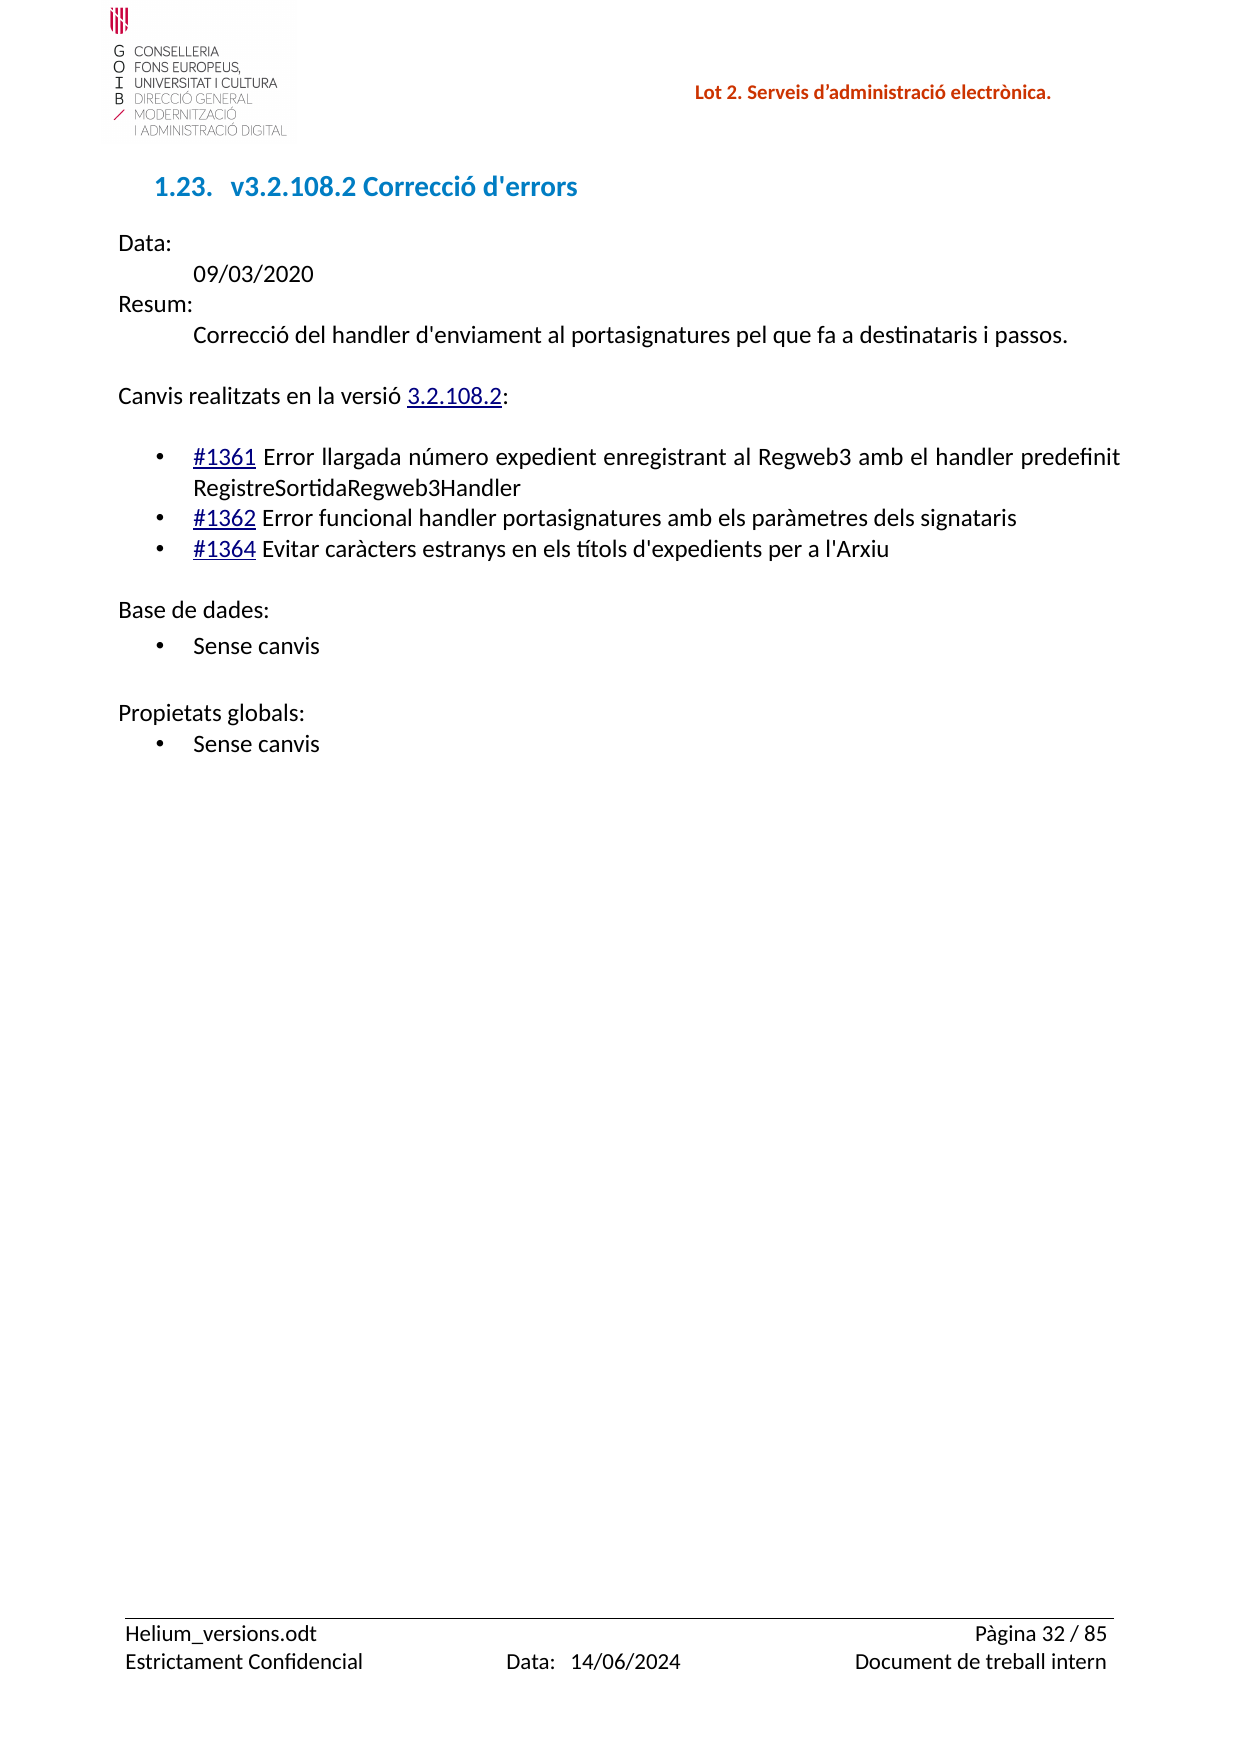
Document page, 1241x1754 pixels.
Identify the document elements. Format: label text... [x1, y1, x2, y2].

list #1362 Error funcional handler portasignatures amb els paràmetres dels signataris [156, 502, 1122, 533]
text Canvis realitzats en la versió 3.2.108.2: [118, 380, 1122, 411]
list Sense canvis [156, 728, 1122, 758]
picture [100, 0, 297, 144]
text Correcció del handler d'enviament al portasignatures pel que fa a destinataris i passos. [118, 319, 1122, 350]
text Data: [118, 228, 1122, 258]
subtitle v3.2.108.2 Correcció d'errors [153, 168, 1122, 204]
text Base de dades: [118, 594, 1122, 624]
text Propietats globals: [118, 697, 1122, 728]
list #1364 Evitar caràcters estranys en els títols d'expedients per a l'Arxiu [156, 533, 1122, 563]
text Resum: [118, 289, 1122, 319]
list #1361 Error llargada número expedient enregistrant al Regweb3 amb el handler predefinit RegistreSortidaRegweb3Handler [156, 441, 1122, 502]
list Sense canvis [156, 630, 1122, 661]
text 09/03/2020 [118, 258, 1122, 289]
